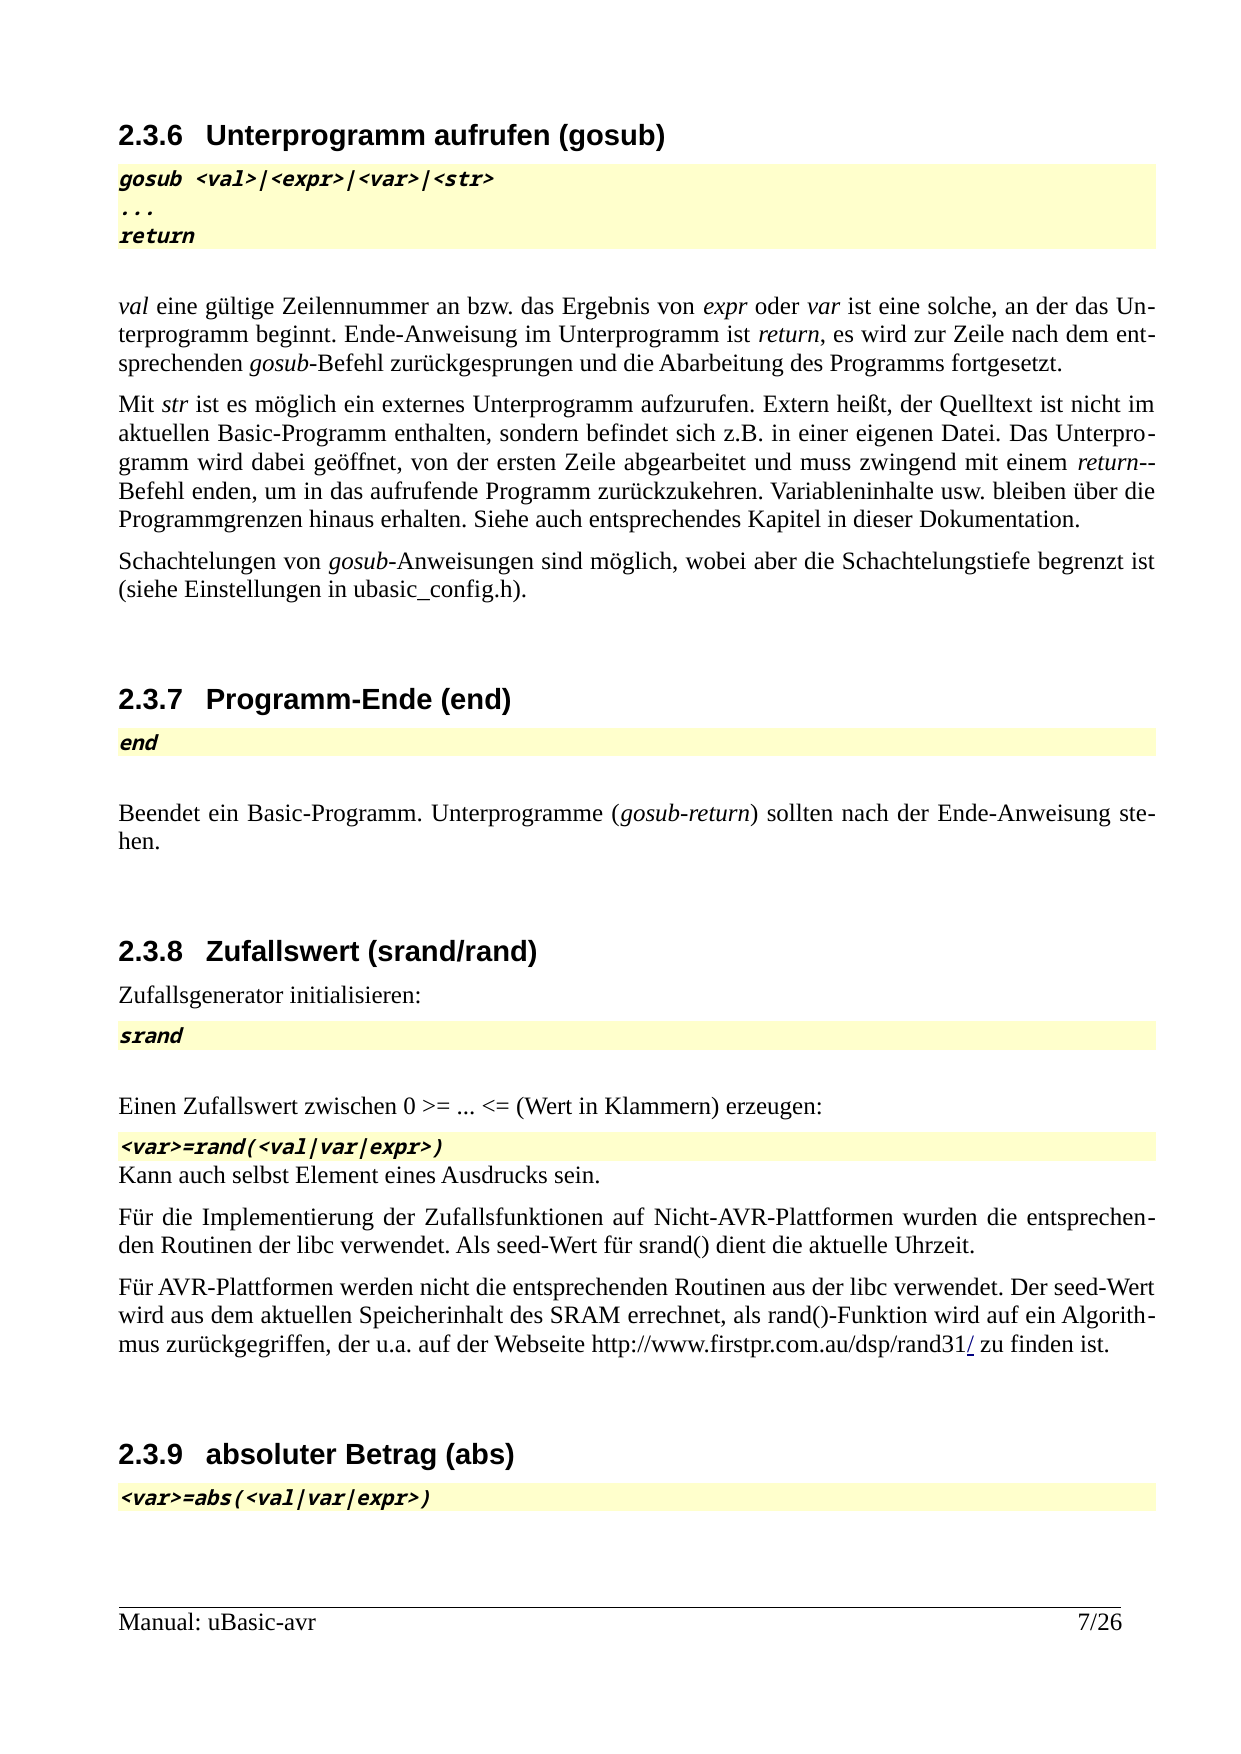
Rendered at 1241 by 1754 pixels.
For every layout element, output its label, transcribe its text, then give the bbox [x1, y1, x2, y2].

text Schachtelungen von gosub-Anweisungen sind möglich, wobei aber die Schachtelungstiefe begrenzt ist (siehe Einstellungen in ubasic_config.h). [118, 546, 1156, 603]
text Einen Zufallswert zwischen 0 >= ... <= (Wert in Klammern) erzeugen: [118, 1091, 1156, 1120]
text ... [118, 193, 1156, 221]
text Für die Implementierung der Zufallsfunktionen auf Nicht-AVR-Plattformen wurden die entsprechen­den Routinen der libc verwendet. Als seed-Wert für srand() dient die aktuelle Uhrzeit. [118, 1202, 1156, 1259]
text <var>=abs(<val|var|expr>) [118, 1483, 1156, 1511]
text end [118, 728, 1156, 756]
text Kann auch selbst Element eines Ausdrucks sein. [118, 1161, 1156, 1189]
subtitle Unterprogramm aufrufen (gosub) [118, 118, 1156, 152]
text <var>=rand(<val|var|expr>) [118, 1132, 1156, 1161]
subtitle Zufallswert (srand/rand) [118, 934, 1156, 967]
subtitle absoluter Betrag (abs) [118, 1437, 1156, 1470]
text return [118, 221, 1156, 249]
subtitle Programm-Ende (end) [118, 682, 1156, 716]
text gosub <val>|<expr>|<var>|<str> [118, 164, 1156, 193]
text Für AVR-Plattformen werden nicht die entsprechenden Routinen aus der libc verwendet. Der seed-Wert wird aus dem aktuellen Speicherinhalt des SRAM errechnet, als rand()-Funktion wird auf ein Algorith­mus zurückgegriffen, der u.a. auf der Webseite http://www.firstpr.com.au/dsp/rand31/ zu finden ist. [118, 1272, 1156, 1358]
text Zufallsgenerator initialisieren: [118, 980, 1156, 1009]
text Mit str ist es möglich ein externes Unterprogramm aufzurufen. Extern heißt, der Quelltext ist nicht im aktuellen Basic-Programm enthalten, sondern befindet sich z.B. in einer eigenen Datei. Das Unterpro­gramm wird dabei geöffnet, von der ersten Zeile abgearbeitet und muss zwingend mit einem return-­Befehl enden, um in das aufrufende Programm zurückzukehren. Variableninhalte usw. bleiben über die Programmgrenzen hinaus erhalten. Siehe auch entsprechendes Kapitel in dieser Dokumentation. [118, 389, 1156, 533]
text Beendet ein Basic-Programm. Unterprogramme (gosub-return) sollten nach der Ende-Anweisung ste­hen. [118, 798, 1156, 855]
text val eine gültige Zeilennummer an bzw. das Ergebnis von expr oder var ist eine solche, an der das Un­terprogramm beginnt. Ende-Anweisung im Unterprogramm ist return, es wird zur Zeile nach dem ent­sprechenden gosub-Befehl zurückgesprungen und die Abarbeitung des Programms fortgesetzt. [118, 291, 1156, 377]
text srand [118, 1021, 1156, 1050]
